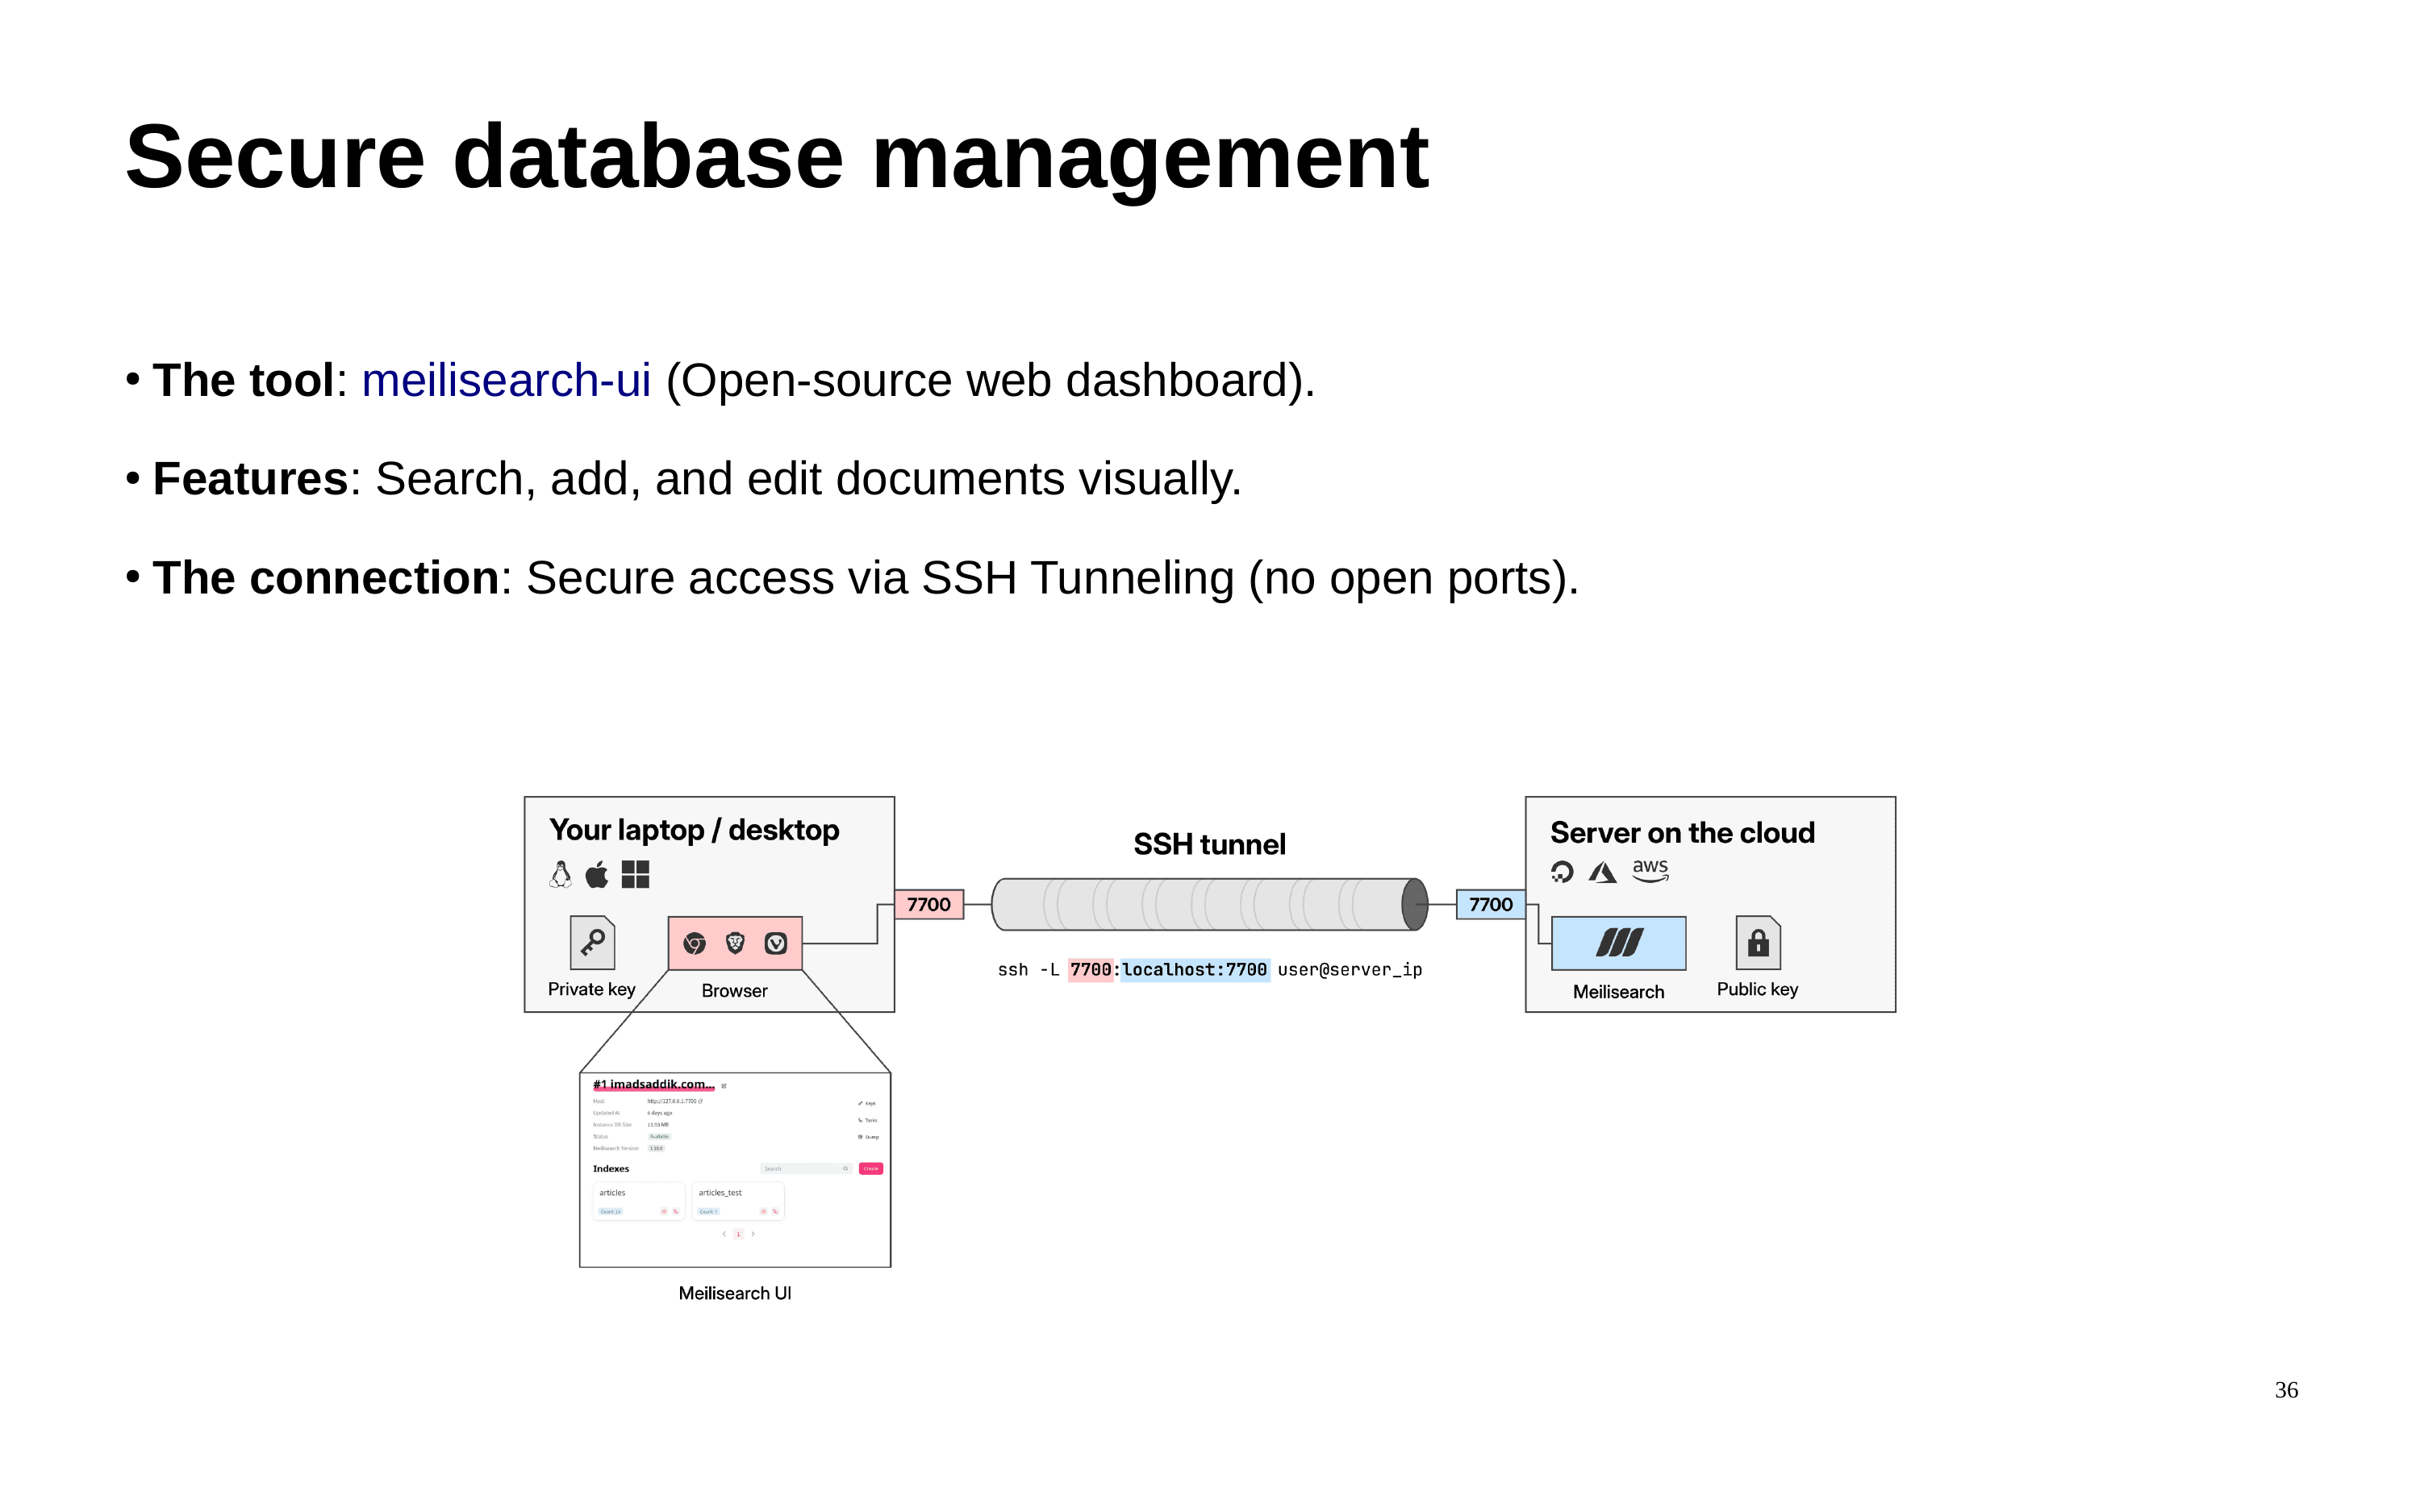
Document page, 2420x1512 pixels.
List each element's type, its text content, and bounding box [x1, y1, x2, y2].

text_box Secure database management [112, 61, 2173, 251]
picture [451, 704, 1969, 1392]
text_box The tool: meilisearch-ui (Open-source web dashboard). Features: Search, add, and edit documents visually. The connection: Secure access via SSH Tunneling (no open ports). [112, 322, 2027, 610]
